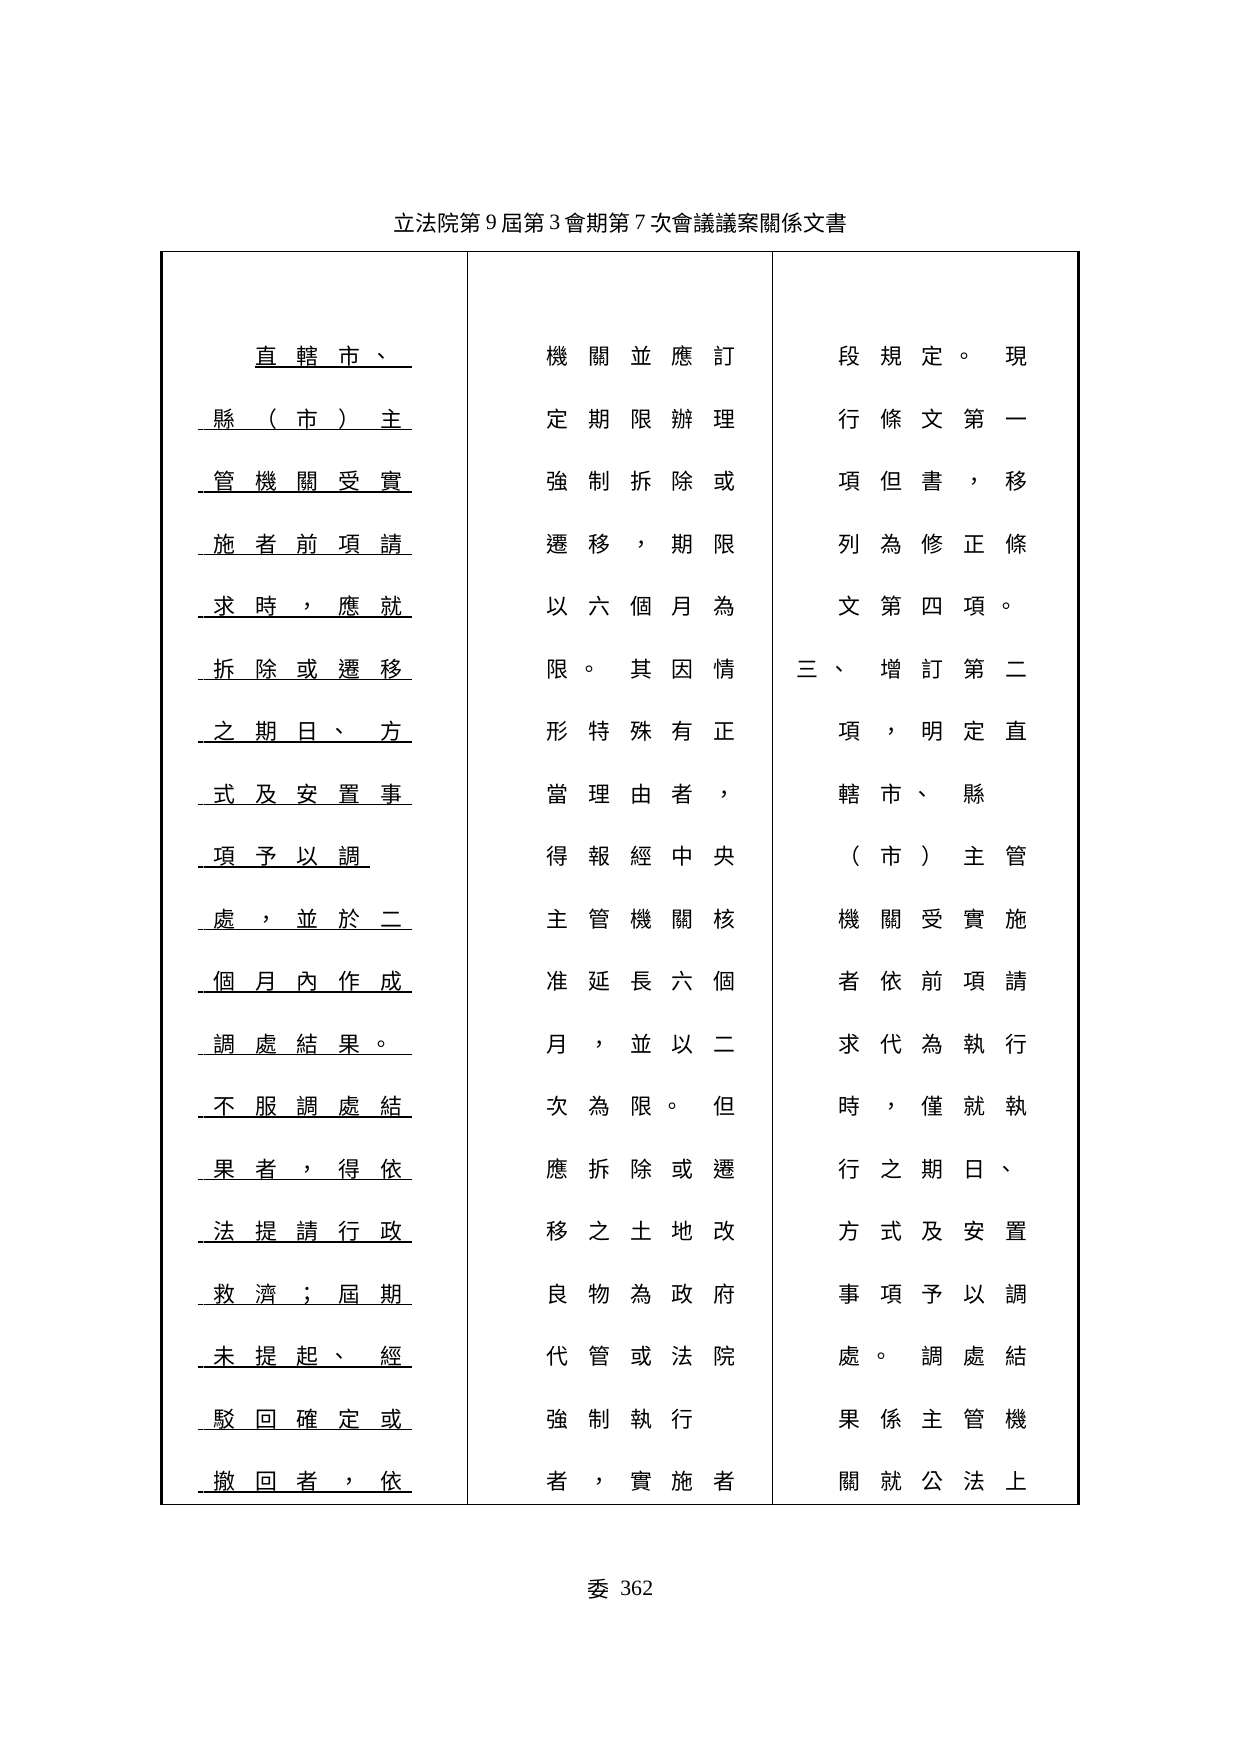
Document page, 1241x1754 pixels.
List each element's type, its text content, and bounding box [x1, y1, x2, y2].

table_cell 直轄市、縣（市）主管機關受實施者前項請求時，應就拆除或遷移之期日、方式及安置事項予以調處，並於二個月內作成調處結果。不服調處結果者，得依法提請行政救濟；屆期未提起、經駁回確定或撤回者，依 [163, 252, 467, 1504]
table_cell 機關並應訂定期限辦理強制拆除或遷移，期限以六個月為限。其因情形特殊有正當理由者，得報經中央主管機關核准延長六個月，並以二次為限。但應拆除或遷移之土地改良物為政府代管或法院強制執行者，實施者 [468, 252, 772, 1504]
table_cell 段規定。現行條文第一項但書，移列為修正條文第四項。 三、增訂第二項，明定直轄市、縣（市）主管機關受實施者依前項請求代為執行時，僅就執行之期日、方式及安置事項予以調處。調處結果係主管機關就公法上 [773, 252, 1077, 1504]
